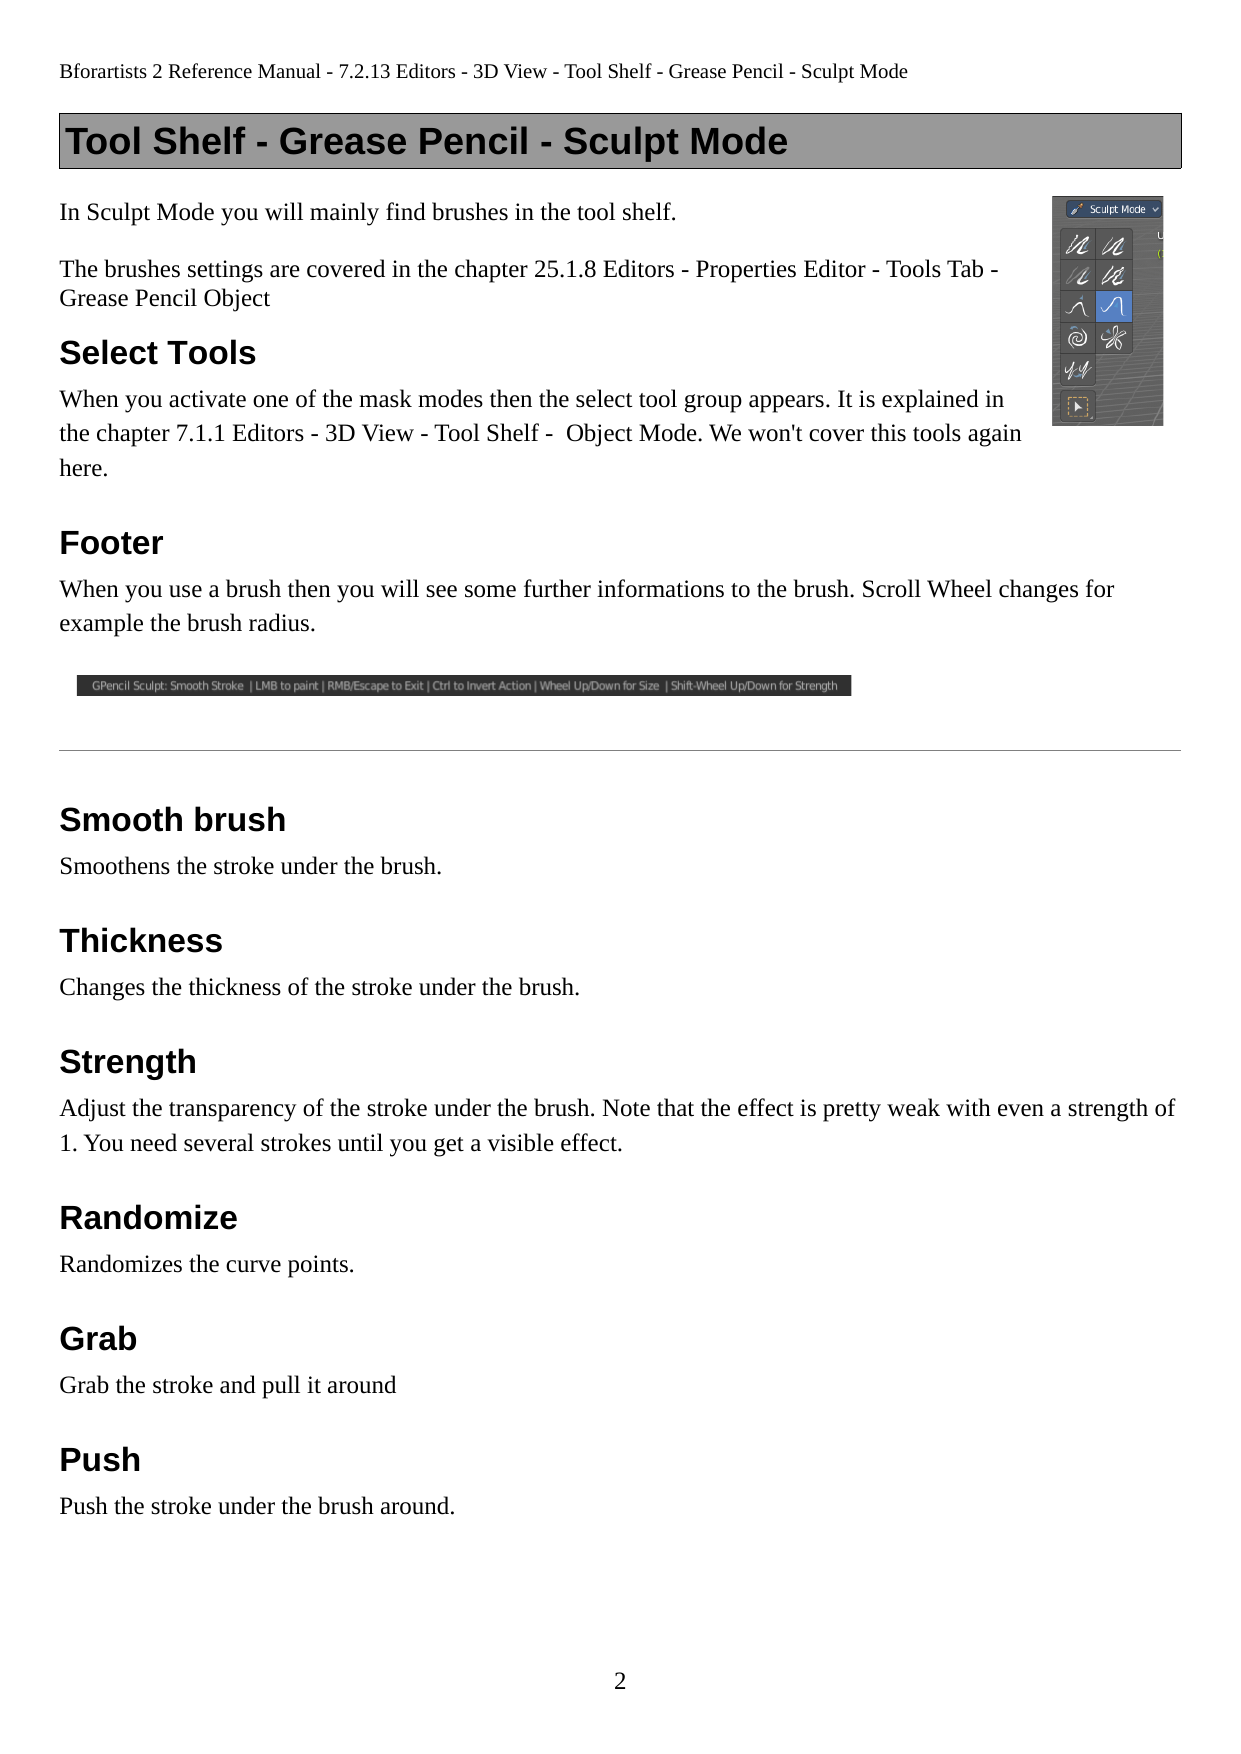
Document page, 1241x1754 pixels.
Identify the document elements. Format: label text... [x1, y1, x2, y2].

text Changes the thickness of the stroke under the brush. [59, 972, 1181, 1001]
text Randomizes the curve points. [59, 1249, 1181, 1277]
subtitle Select Tools [59, 332, 1052, 371]
subtitle Randomize [59, 1198, 1181, 1236]
picture [1052, 196, 1164, 426]
table_header Tool Shelf - Grease Pencil - Sculpt Mode [60, 114, 1181, 168]
picture [76, 675, 852, 696]
text When you use a brush then you will see some further informations to the brush. Scroll Wheel changes for example the brush radius. [59, 574, 1181, 637]
subtitle Strength [59, 1042, 1181, 1081]
text When you activate one of the mask modes then the select tool group appears. It is explained in the chapter 7.1.1 Editors - 3D View - Tool Shelf - Object Mode. We won't cover this tools again here. [59, 384, 1181, 481]
text Grab the stroke and pull it around [59, 1370, 1181, 1398]
subtitle [1164, 332, 1181, 371]
text The brushes settings are covered in the chapter 25.1.8 Editors - Properties Editor - Tools Tab - Grease Pencil Object [59, 254, 1052, 312]
subtitle Footer [59, 522, 1181, 561]
text Adjust the transparency of the stroke under the brush. Note that the effect is pretty weak with even a strength of 1. You need several strokes until you get a visible effect. [59, 1093, 1181, 1156]
subtitle Smooth brush [59, 800, 1181, 839]
subtitle Push [59, 1440, 1181, 1478]
subtitle Grab [59, 1319, 1181, 1357]
text Push the stroke under the brush around. [59, 1491, 1181, 1519]
text In Sculpt Mode you will mainly find brushes in the tool shelf. [59, 197, 1052, 225]
subtitle Thickness [59, 921, 1181, 960]
text Smoothens the stroke under the brush. [59, 851, 1181, 880]
